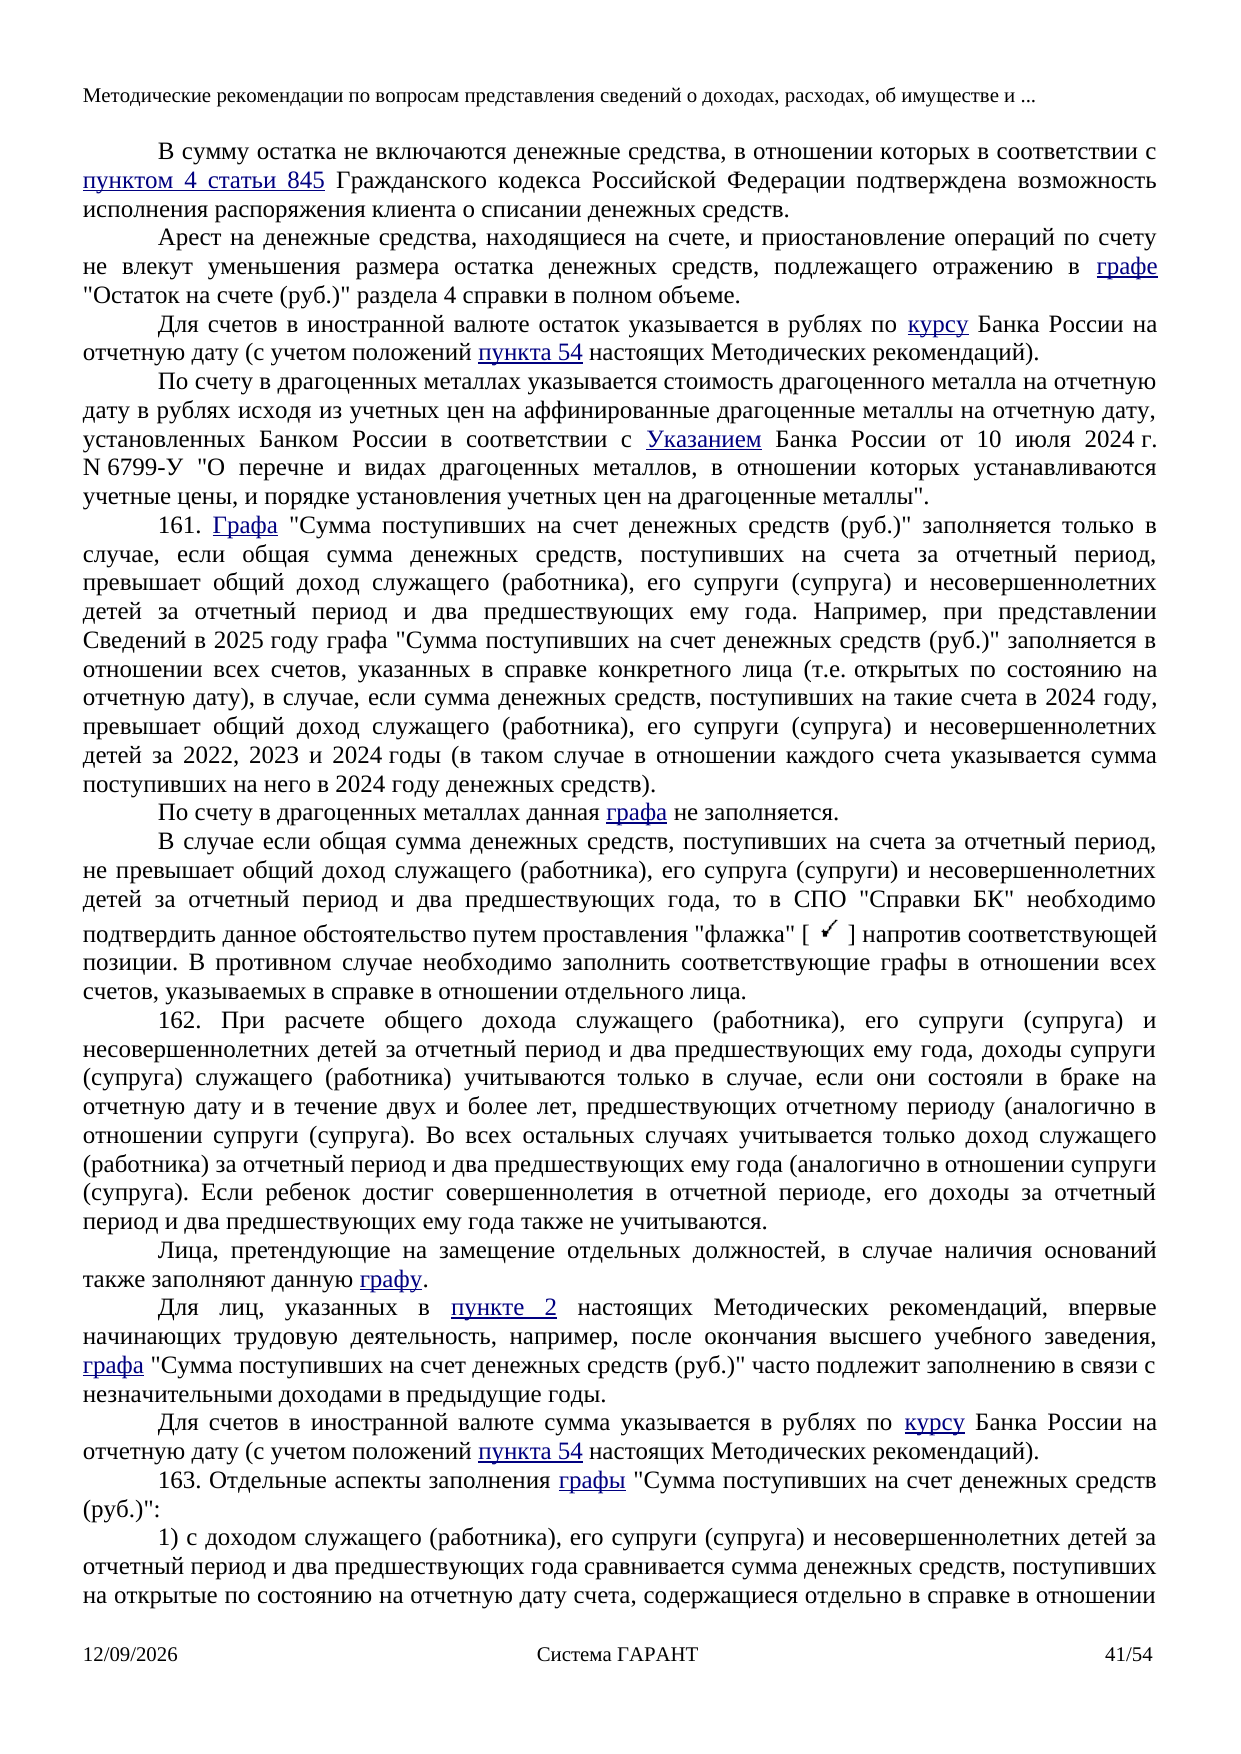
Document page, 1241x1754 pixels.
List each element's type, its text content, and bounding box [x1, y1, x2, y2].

text Лица, претендующие на замещение отдельных должностей, в случае наличия оснований также заполняют данную графу. [83, 1235, 1157, 1292]
text Для счетов в иностранной валюте сумма указывается в рублях по курсу Банка России на отчетную дату (с учетом положений пункта 54 настоящих Методических рекомендаций). [83, 1407, 1157, 1465]
text 161. Графа "Сумма поступивших на счет денежных средств (руб.)" заполняется только в случае, если общая сумма денежных средств, поступивших на счета за отчетный период, превышает общий доход служащего (работника), его супруги (супруга) и несовершеннолетних детей за отчетный период и два предшествующих ему года. Например, при представлении Сведений в 2025 году графа "Сумма поступивших на счет денежных средств (руб.)" заполняется в отношении всех счетов, указанных в справке конкретного лица (т.е. открытых по состоянию на отчетную дату), в случае, если сумма денежных средств, поступивших на такие счета в 2024 году, превышает общий доход служащего (работника), его супруги (супруга) и несовершеннолетних детей за 2022, 2023 и 2024 годы (в таком случае в отношении каждого счета указывается сумма поступивших на него в 2024 году денежных средств). [83, 510, 1157, 797]
text По счету в драгоценных металлах указывается стоимость драгоценного металла на отчетную дату в рублях исходя из учетных цен на аффинированные драгоценные металлы на отчетную дату, установленных Банком России в соответствии с Указанием Банка России от 10 июля 2024 г. N 6799-У "О перечне и видах драгоценных металлов, в отношении которых устанавливаются учетные цены, и порядке установления учетных цен на драгоценные металлы". [83, 366, 1157, 510]
text 163. Отдельные аспекты заполнения графы "Сумма поступивших на счет денежных средств (руб.)": [83, 1465, 1157, 1522]
text Для лиц, указанных в пункте 2 настоящих Методических рекомендаций, впервые начинающих трудовую деятельность, например, после окончания высшего учебного заведения, графа "Сумма поступивших на счет денежных средств (руб.)" часто подлежит заполнению в связи с незначительными доходами в предыдущие годы. [83, 1292, 1157, 1407]
text По счету в драгоценных металлах данная графа не заполняется. [83, 797, 1157, 826]
text Арест на денежные средства, находящиеся на счете, и приостановление операций по счету не влекут уменьшения размера остатка денежных средств, подлежащего отражению в графе "Остаток на счете (руб.)" раздела 4 справки в полном объеме. [83, 222, 1157, 309]
text Для счетов в иностранной валюте остаток указывается в рублях по курсу Банка России на отчетную дату (с учетом положений пункта 54 настоящих Методических рекомендаций). [83, 309, 1157, 366]
text 162. При расчете общего дохода служащего (работника), его супруги (супруга) и несовершеннолетних детей за отчетный период и два предшествующих ему года, доходы супруги (супруга) служащего (работника) учитываются только в случае, если они состояли в браке на отчетную дату и в течение двух и более лет, предшествующих отчетному периоду (аналогично в отношении супруги (супруга). Во всех остальных случаях учитывается только доход служащего (работника) за отчетный период и два предшествующих ему года (аналогично в отношении супруги (супруга). Если ребенок достиг совершеннолетия в отчетной периоде, его доходы за отчетный период и два предшествующих ему года также не учитываются. [83, 1005, 1157, 1235]
picture [817, 912, 841, 942]
text 1) с доходом служащего (работника), его супруги (супруга) и несовершеннолетних детей за отчетный период и два предшествующих года сравнивается сумма денежных средств, поступивших на открытые по состоянию на отчетную дату счета, содержащиеся отдельно в справке в отношении [83, 1522, 1157, 1609]
text В сумму остатка не включаются денежные средства, в отношении которых в соответствии с пунктом 4 статьи 845 Гражданского кодекса Российской Федерации подтверждена возможность исполнения распоряжения клиента о списании денежных средств. [83, 136, 1157, 222]
text В случае если общая сумма денежных средств, поступивших на счета за отчетный период, не превышает общий доход служащего (работника), его супруга (супруги) и несовершеннолетних детей за отчетный период и два предшествующих года, то в СПО "Справки БК" необходимо подтвердить данное обстоятельство путем проставления "флажка" [ ] напротив соответствующей позиции. В противном случае необходимо заполнить соответствующие графы в отношении всех счетов, указываемых в справке в отношении отдельного лица. [83, 826, 1157, 1005]
